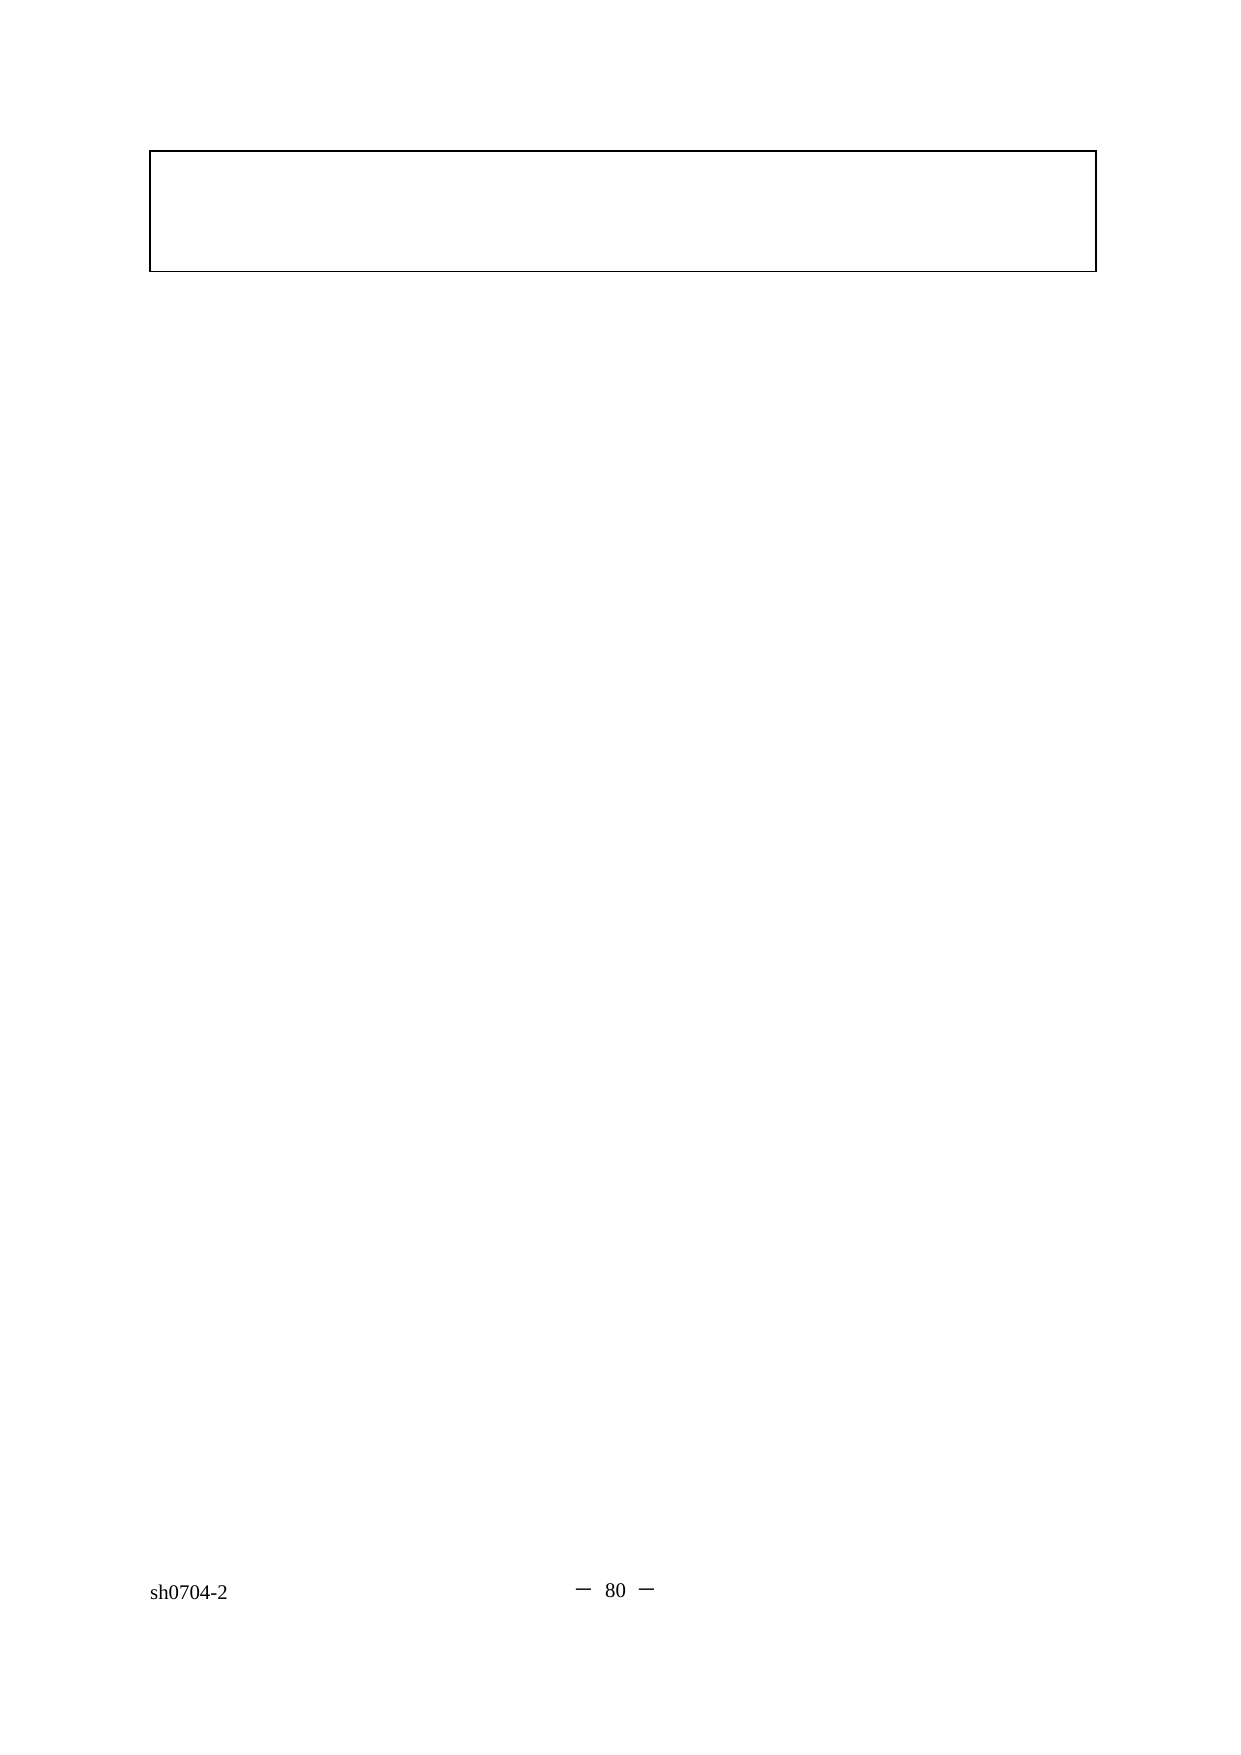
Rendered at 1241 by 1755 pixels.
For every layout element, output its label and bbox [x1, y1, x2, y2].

table_header [151, 152, 1095, 271]
